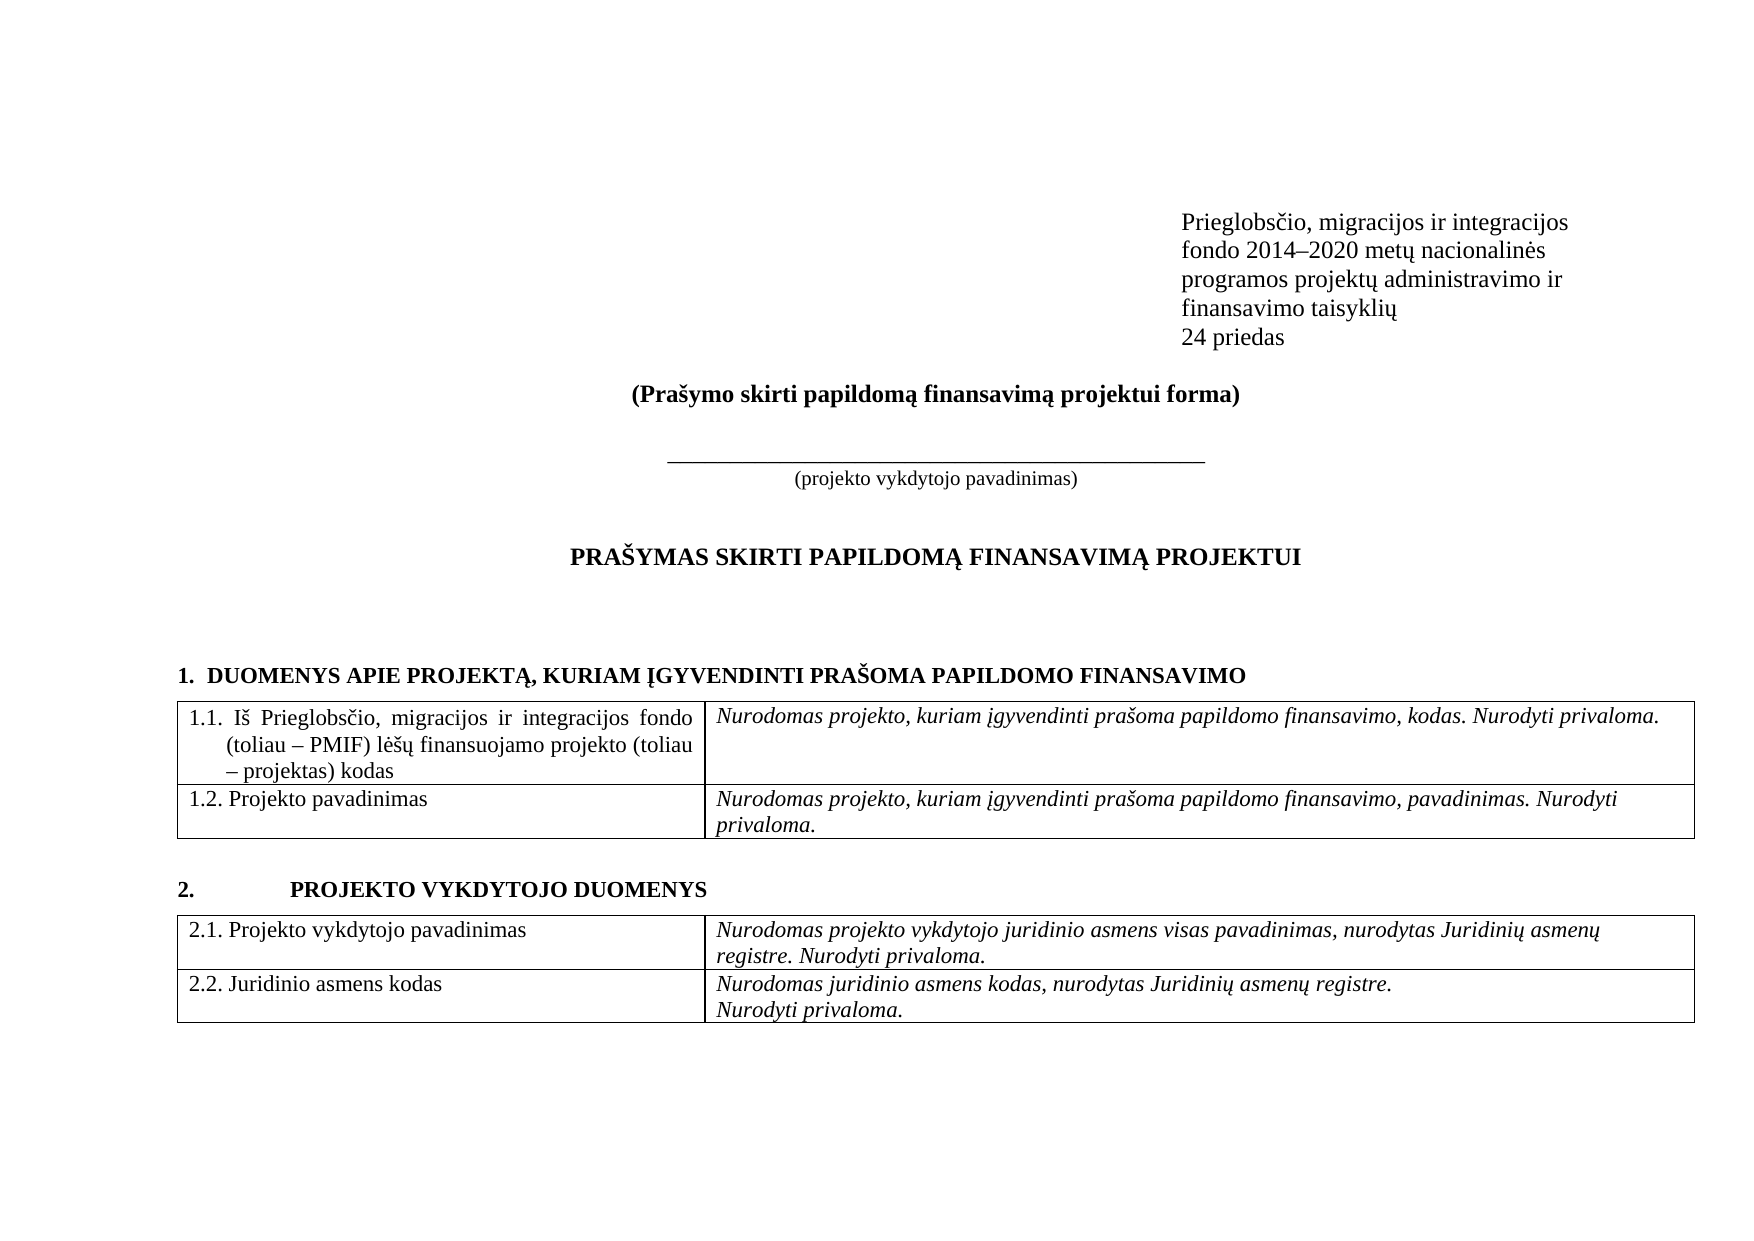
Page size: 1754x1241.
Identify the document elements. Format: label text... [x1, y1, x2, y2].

text finansavimo taisyklių [1181, 293, 1695, 322]
text Prieglobsčio, migracijos ir integracijos [1181, 207, 1695, 235]
table_header Nurodomas projekto vykdytojo juridinio asmens visas pavadinimas, nurodytas Juridinių asmenų registre. Nurodyti privaloma. [706, 916, 1694, 968]
text ___________________________________________ [177, 437, 1695, 465]
table_cell Nurodomas juridinio asmens kodas, nurodytas Juridinių asmenų registre. Nurodyti privaloma. [706, 970, 1694, 1022]
text (projekto vykdytojo pavadinimas) [177, 465, 1695, 489]
text programos projektų administravimo ir [1181, 264, 1695, 293]
text (Prašymo skirti papildomą finansavimą projektui forma) [177, 379, 1695, 408]
text 2. PROJEKTO VYKDYTOJO DUOMENYS [177, 876, 1695, 902]
text 1. DUOMENYS APIE PROJEKTĄ, KURIAM ĮGYVENDINTI PRAŠOMA PAPILDOMO FINANSAVIMO [177, 662, 1695, 689]
table_header 2.1. Projekto vykdytojo pavadinimas [178, 916, 704, 968]
table_header Nurodomas projekto, kuriam įgyvendinti prašoma papildomo finansavimo, kodas. Nurodyti privaloma. [706, 702, 1694, 784]
table_cell 2.2. Juridinio asmens kodas [178, 970, 704, 1022]
text 24 priedas [1181, 322, 1695, 350]
table_cell 1.2. Projekto pavadinimas [178, 785, 704, 837]
table_header 1.1. Iš Prieglobsčio, migracijos ir integracijos fondo (toliau – PMIF) lėšų finansuojamo projekto (toliau – projektas) kodas [178, 702, 704, 784]
text PRAŠYMAS SKIRTI PAPILDOMĄ FINANSAVIMĄ PROJEKTUI [177, 542, 1695, 571]
table_cell Nurodomas projekto, kuriam įgyvendinti prašoma papildomo finansavimo, pavadinimas. Nurodyti privaloma. [706, 785, 1694, 837]
text fondo 2014–2020 metų nacionalinės [1181, 235, 1695, 264]
